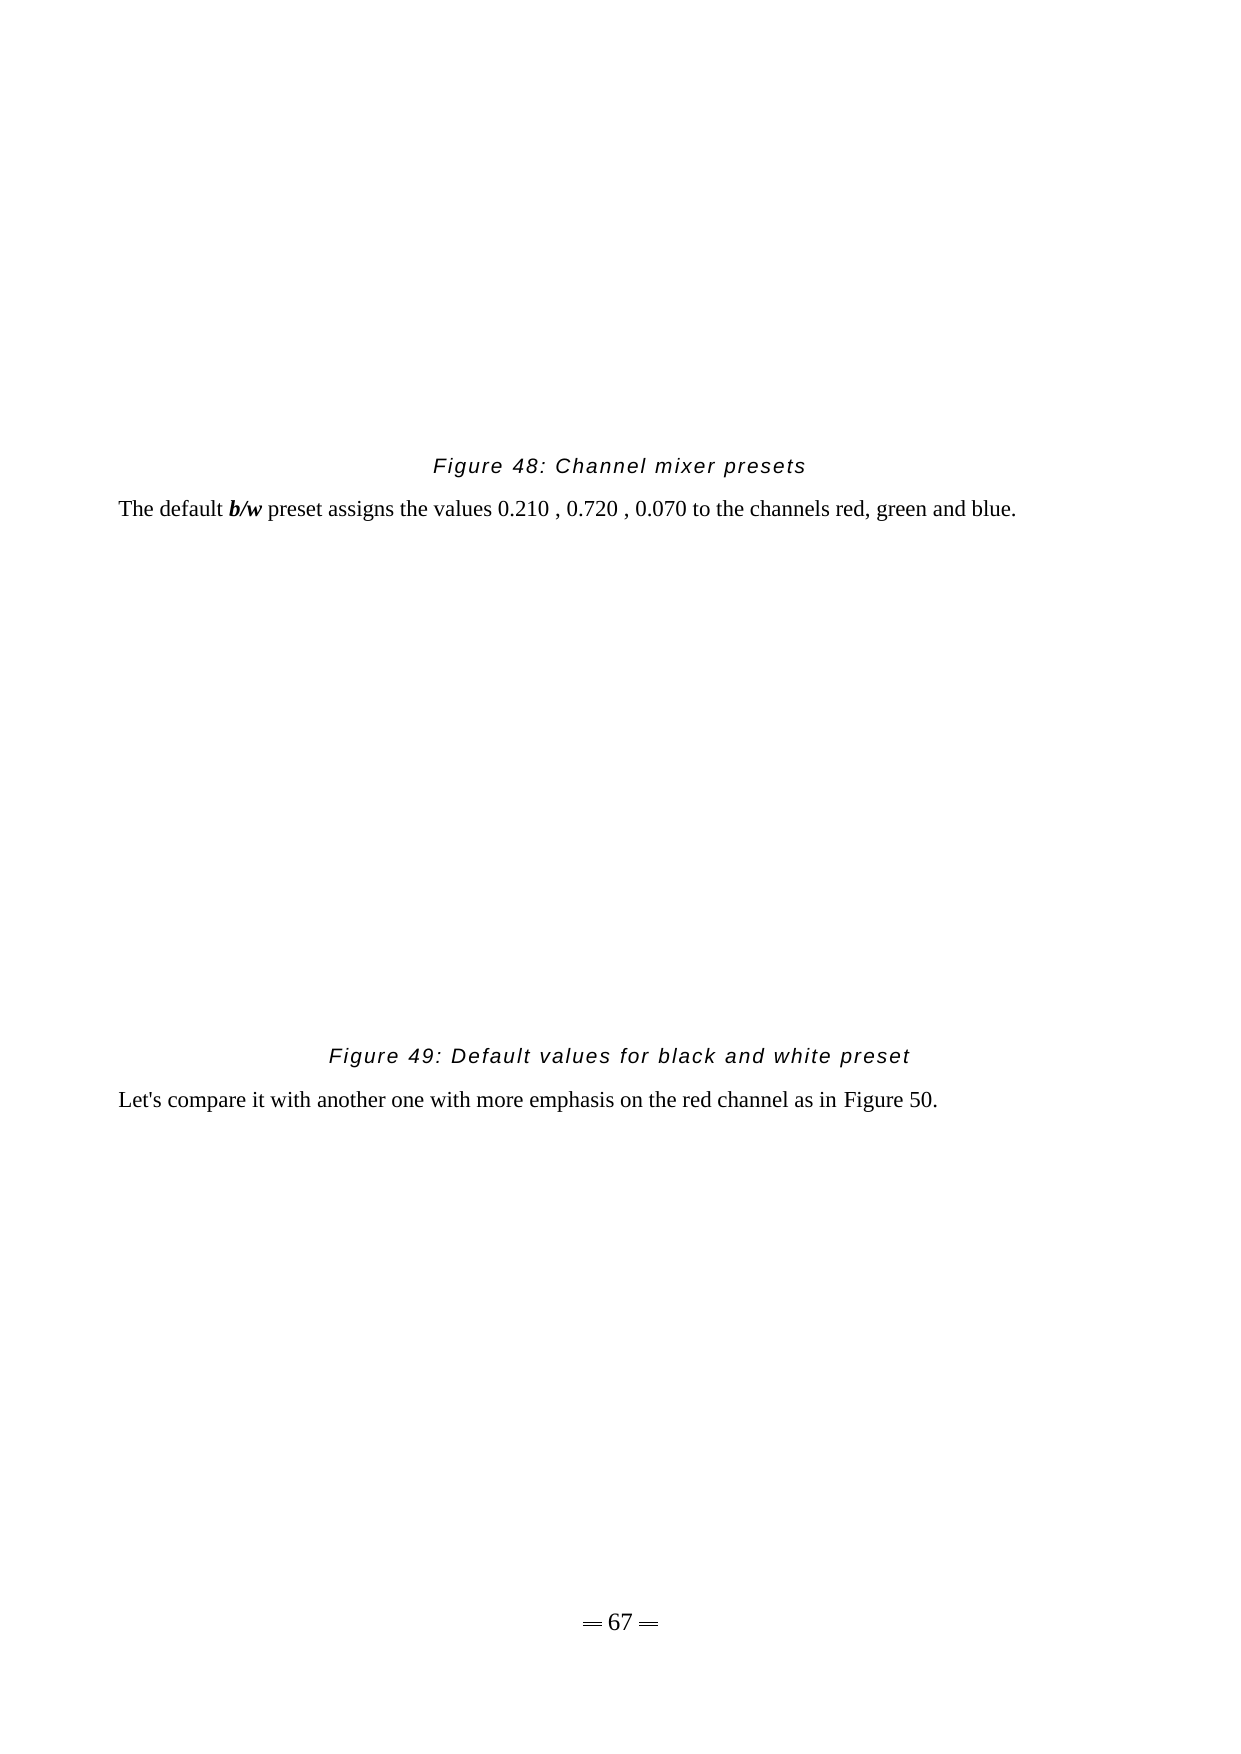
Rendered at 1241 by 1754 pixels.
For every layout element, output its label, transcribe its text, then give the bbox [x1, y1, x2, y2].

text Figure 48: Channel mixer presets [424, 130, 816, 478]
text The default b/w preset assigns the values 0.210 , 0.720 , 0.070 to the channels red, green and blue. [118, 118, 1122, 522]
text Figure 49: Default values for black and white preset [320, 546, 920, 1068]
text Let's compare it with another one with more emphasis on the red channel as in Figure 50. [118, 534, 1122, 1112]
